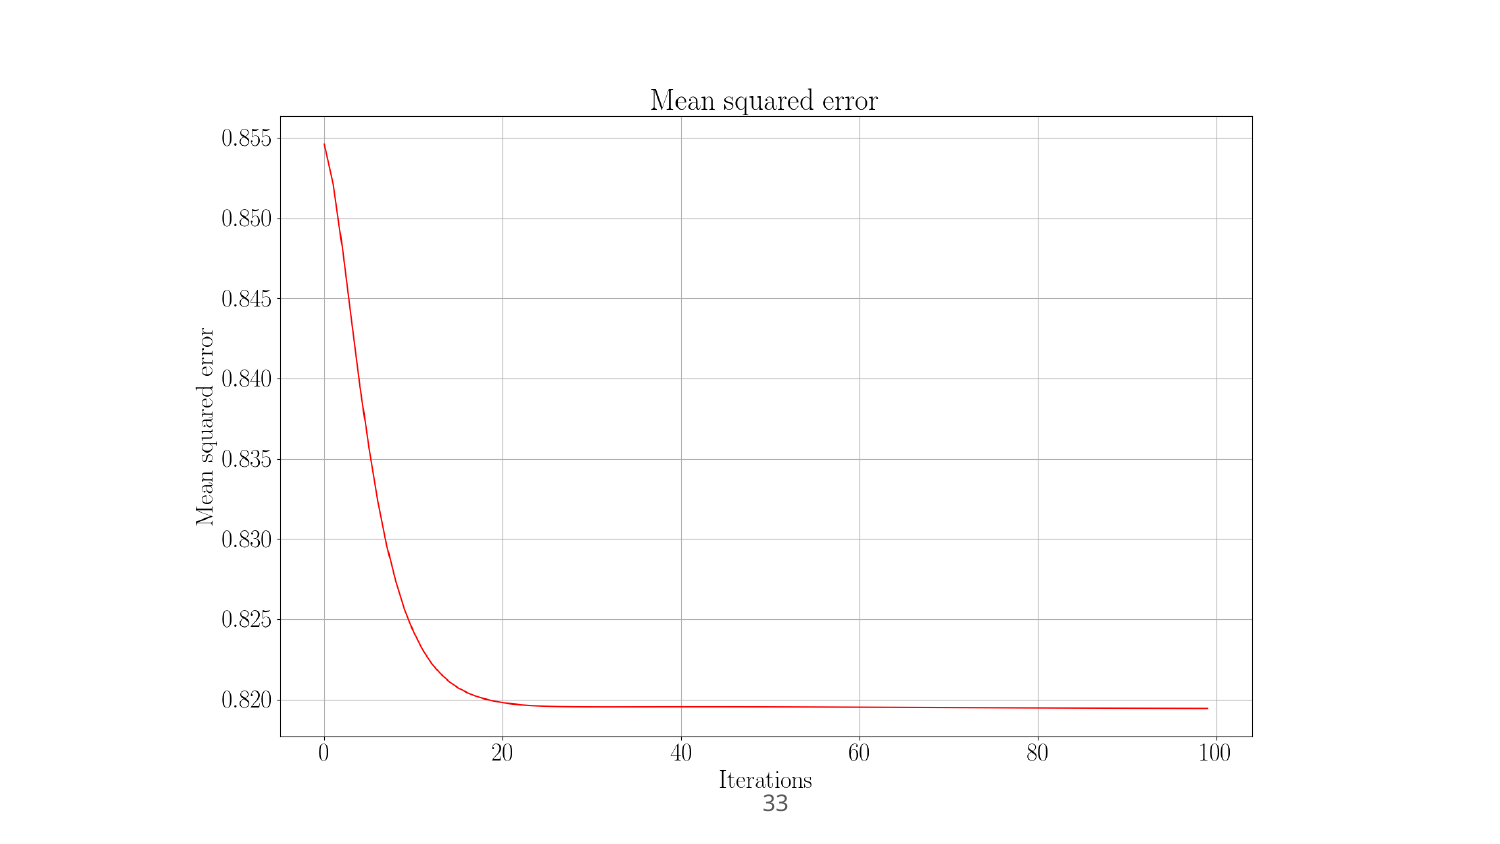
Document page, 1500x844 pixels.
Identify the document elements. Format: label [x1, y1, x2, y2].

slide_number [714, 771, 805, 837]
picture [123, 19, 1377, 825]
